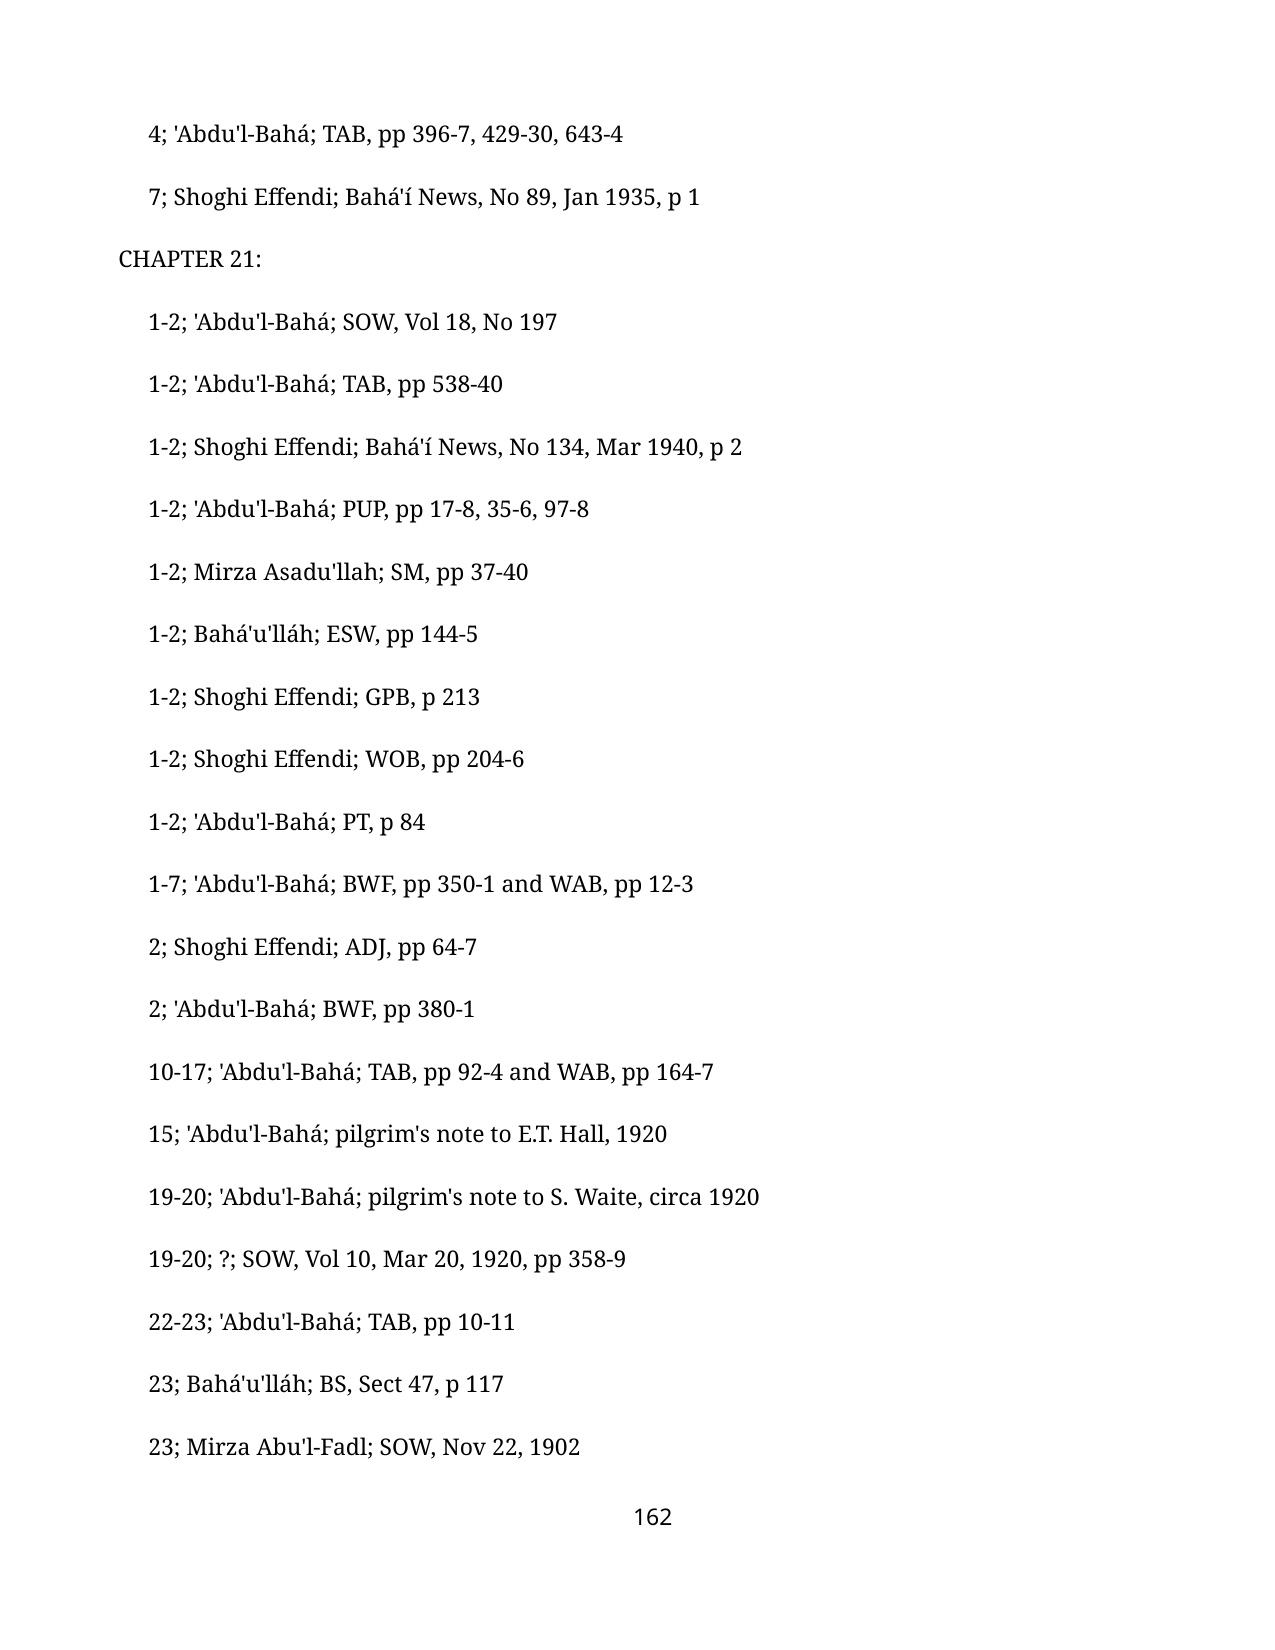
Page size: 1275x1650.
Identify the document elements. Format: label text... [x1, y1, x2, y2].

text 1-2; Mirza Asadu'llah; SM, pp 37-40 [118, 556, 1157, 587]
text 15; 'Abdu'l-Bahá; pilgrim's note to E.T. Hall, 1920 [118, 1118, 1157, 1149]
text 1-2; Bahá'u'lláh; ESW, pp 144-5 [118, 618, 1157, 649]
text 10-17; 'Abdu'l-Bahá; TAB, pp 92-4 and WAB, pp 164-7 [118, 1056, 1157, 1087]
text 1-2; 'Abdu'l-Bahá; PT, p 84 [118, 806, 1157, 837]
text 2; Shoghi Effendi; ADJ, pp 64-7 [118, 931, 1157, 962]
text 1-2; Shoghi Effendi; Bahá'í News, No 134, Mar 1940, p 2 [118, 431, 1157, 462]
text 22-23; 'Abdu'l-Bahá; TAB, pp 10-11 [118, 1306, 1157, 1337]
text 1-2; Shoghi Effendi; WOB, pp 204-6 [118, 743, 1157, 774]
text 1-2; Shoghi Effendi; GPB, p 213 [118, 681, 1157, 712]
text 7; Shoghi Effendi; Bahá'í News, No 89, Jan 1935, p 1 [118, 181, 1157, 212]
text 19-20; 'Abdu'l-Bahá; pilgrim's note to S. Waite, circa 1920 [118, 1181, 1157, 1212]
text 23; Bahá'u'lláh; BS, Sect 47, p 117 [118, 1368, 1157, 1399]
text 1-2; 'Abdu'l-Bahá; SOW, Vol 18, No 197 [118, 306, 1157, 337]
text 4; 'Abdu'l-Bahá; TAB, pp 396-7, 429-30, 643-4 [118, 118, 1157, 149]
text 1-2; 'Abdu'l-Bahá; TAB, pp 538-40 [118, 368, 1157, 399]
text 2; 'Abdu'l-Bahá; BWF, pp 380-1 [118, 993, 1157, 1024]
text 1-7; 'Abdu'l-Bahá; BWF, pp 350-1 and WAB, pp 12-3 [118, 868, 1157, 899]
text 19-20; ?; SOW, Vol 10, Mar 20, 1920, pp 358-9 [118, 1243, 1157, 1274]
text 23; Mirza Abu'l-Fadl; SOW, Nov 22, 1902 [118, 1431, 1157, 1462]
text 1-2; 'Abdu'l-Bahá; PUP, pp 17-8, 35-6, 97-8 [118, 493, 1157, 524]
text CHAPTER 21: [118, 243, 1157, 274]
